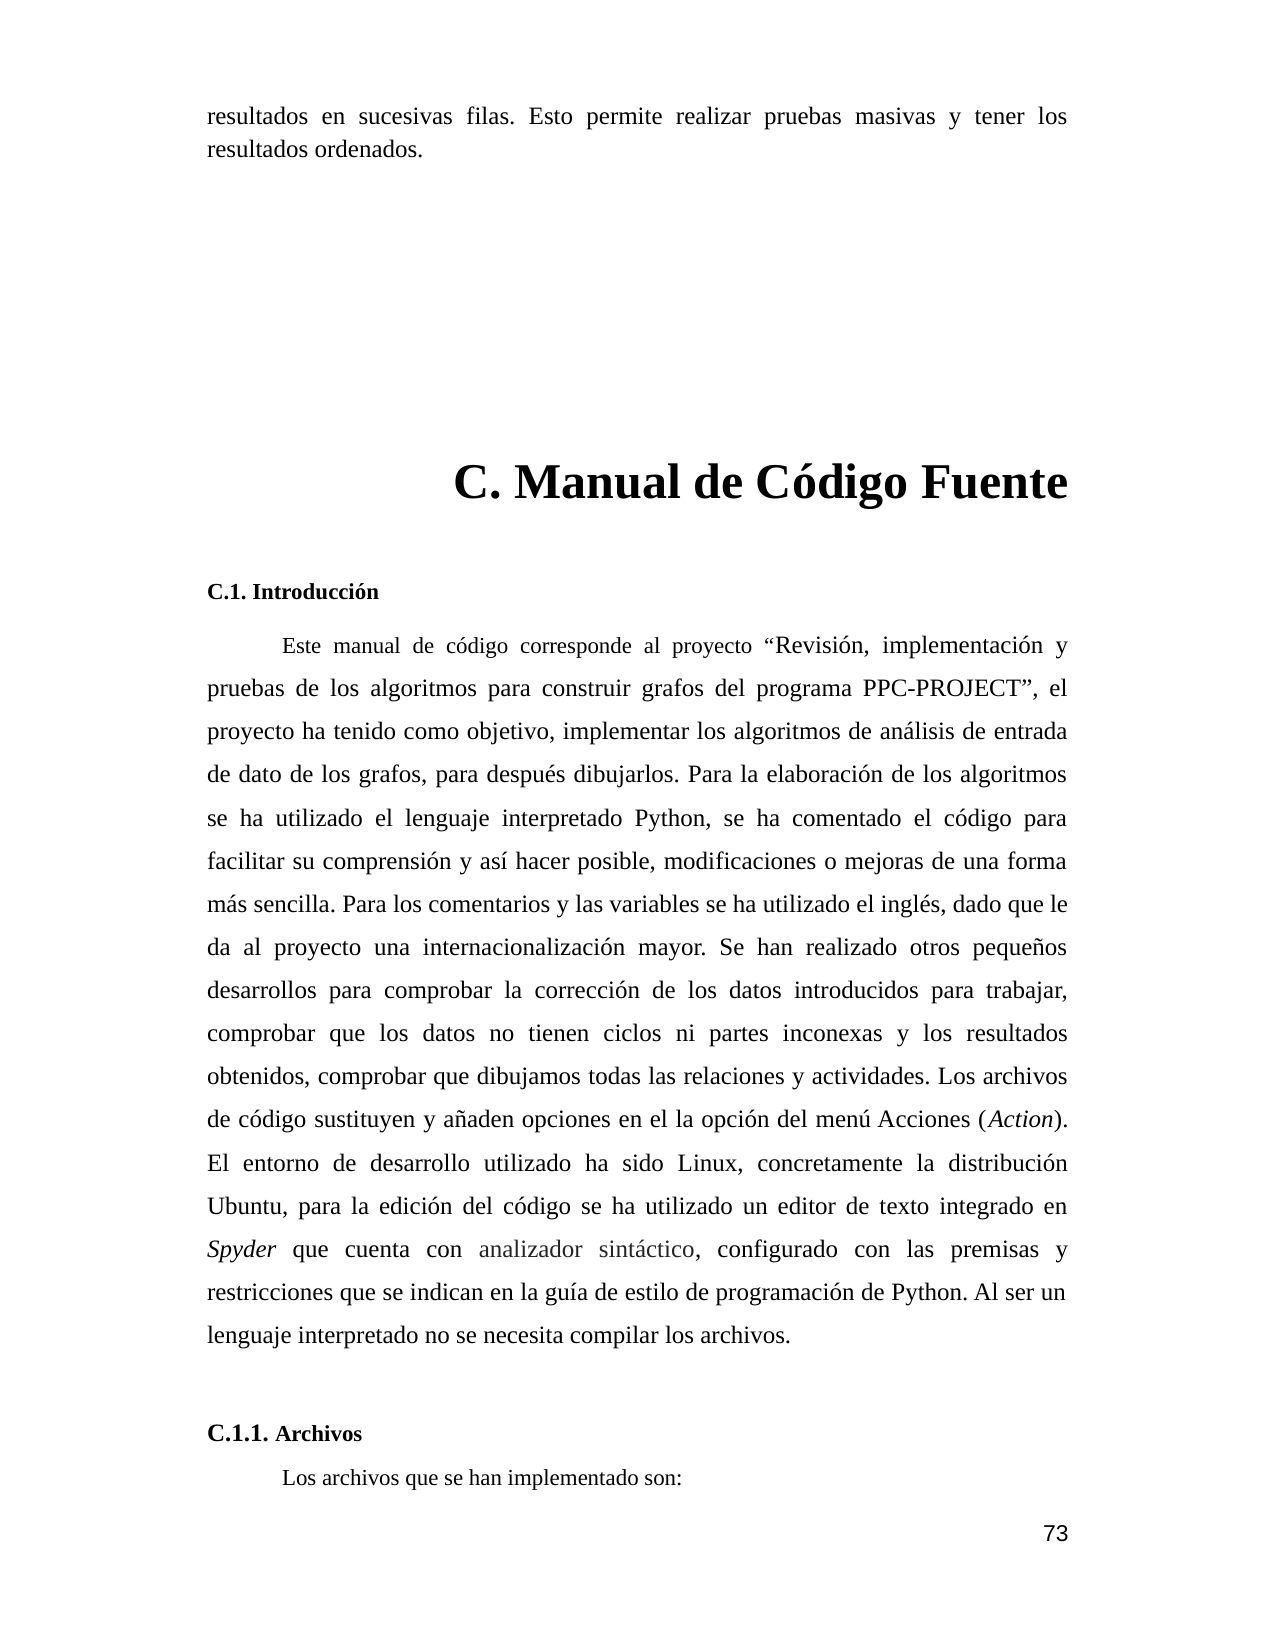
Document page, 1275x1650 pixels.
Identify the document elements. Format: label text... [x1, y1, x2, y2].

text Este manual de código corresponde al proyecto “Revisión, implementación y pruebas de los algoritmos para construir grafos del programa PPC-PROJECT”, el proyecto ha tenido como objetivo, implementar los algoritmos de análisis de entrada de dato de los grafos, para después dibujarlos. Para la elaboración de los algoritmos se ha utilizado el lenguaje interpretado Python, se ha comentado el código para facilitar su comprensión y así hacer posible, modificaciones o mejoras de una forma más sencilla. Para los comentarios y las variables se ha utilizado el inglés, dado que le da al proyecto una internacionalización mayor. Se han realizado otros pequeños desarrollos para comprobar la corrección de los datos introducidos para trabajar, comprobar que los datos no tienen ciclos ni partes inconexas y los resultados obtenidos, comprobar que dibujamos todas las relaciones y actividades. Los archivos de código sustituyen y añaden opciones en el la opción del menú Acciones (Action). El entorno de desarrollo utilizado ha sido Linux, concretamente la distribución Ubuntu, para la edición del código se ha utilizado un editor de texto integrado en Spyder que cuenta con analizador sintáctico, configurado con las premisas y restricciones que se indican en la guía de estilo de programación de Python. Al ser un lenguaje interpretado no se necesita compilar los archivos. [207, 630, 1068, 1349]
text C. Manual de Código Fuente [207, 452, 1068, 509]
text C.1. Introducción [207, 578, 1068, 604]
text Los archivos que se han implementado son: [207, 1464, 1068, 1490]
text C.1.1. Archivos [207, 1418, 1068, 1447]
text resultados en sucesivas filas. Esto permite realizar pruebas masivas y tener los resultados ordenados. [207, 101, 1068, 163]
